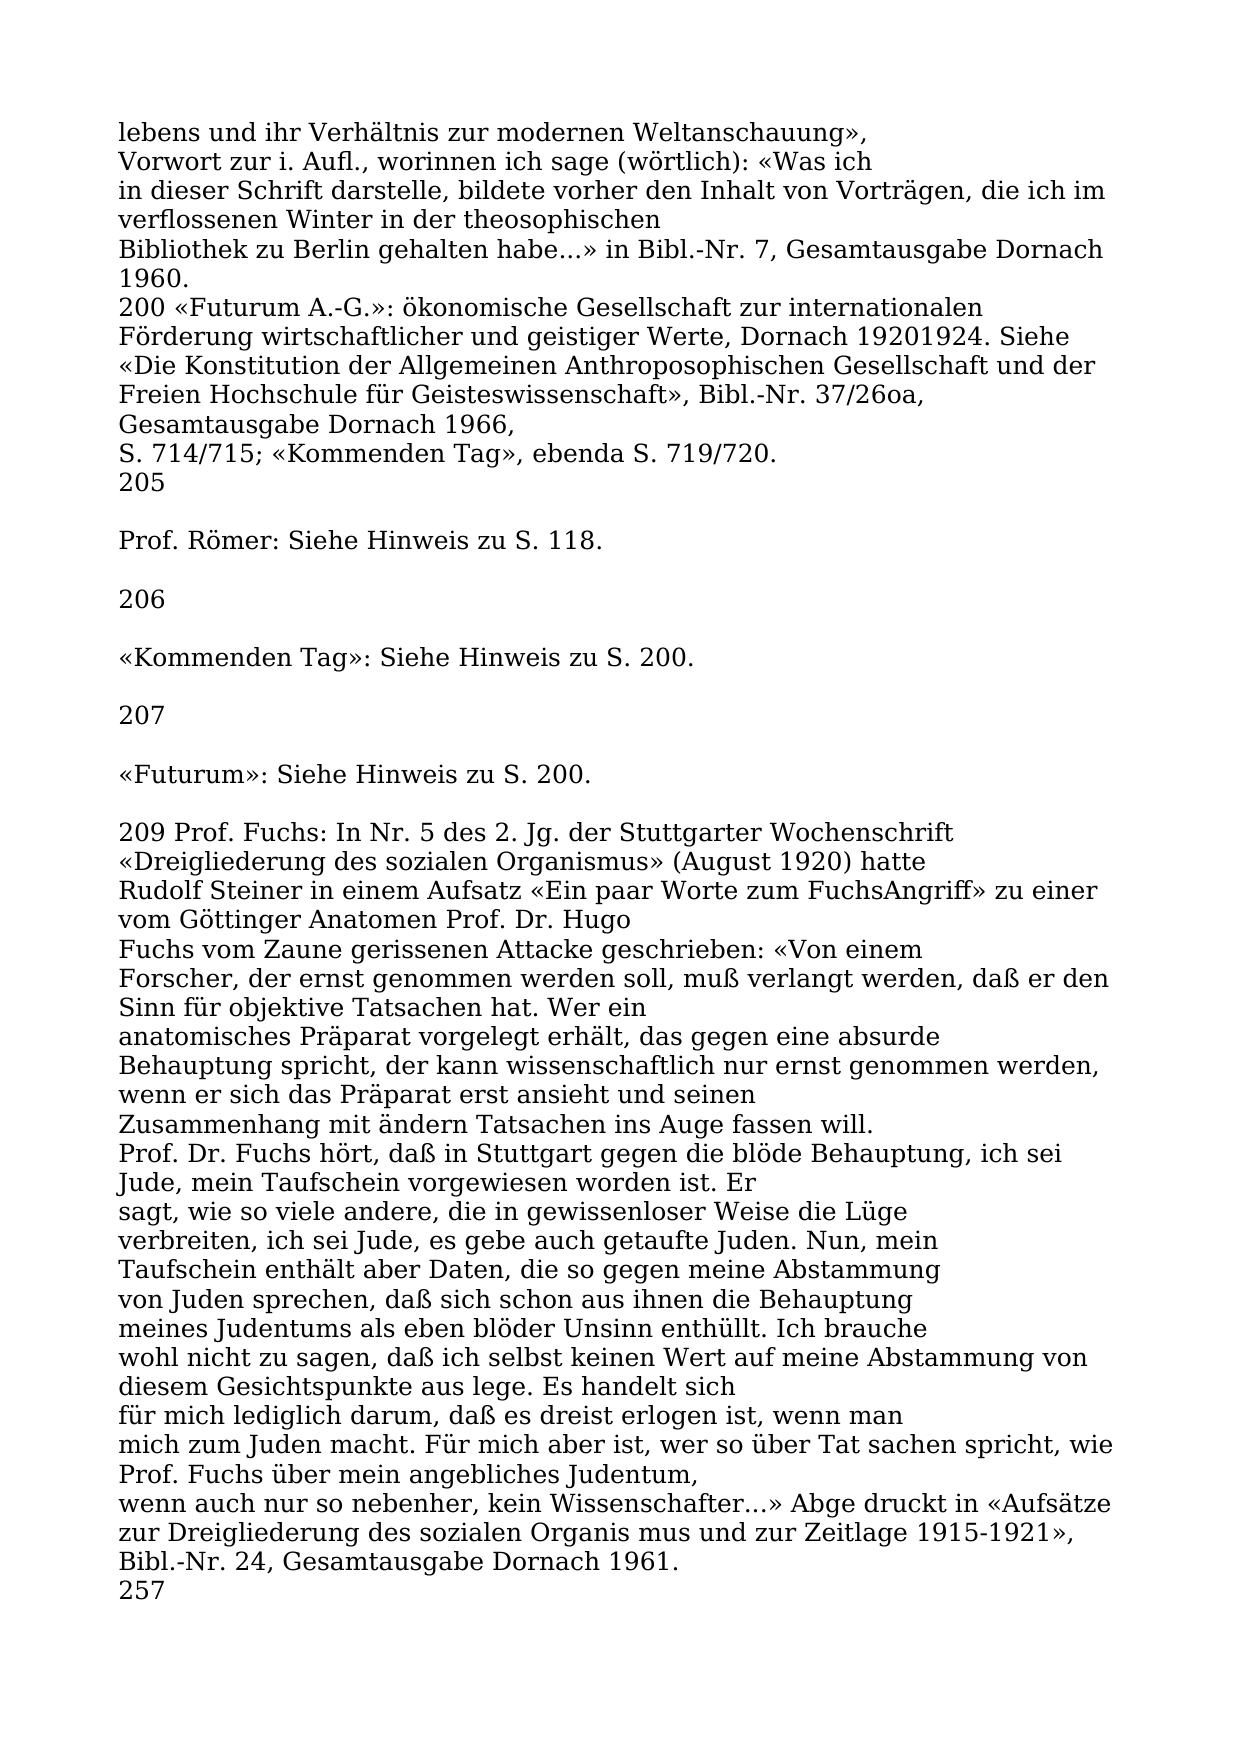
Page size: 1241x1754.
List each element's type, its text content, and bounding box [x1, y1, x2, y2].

text verbreiten, ich sei Jude, es gebe auch getaufte Juden. Nun, mein [118, 1226, 1122, 1256]
text von Juden sprechen, daß sich schon aus ihnen die Behauptung [118, 1285, 1122, 1314]
text Forscher, der ernst genommen werden soll, muß verlangt werden, daß er den Sinn für objektive Tatsachen hat. Wer ein [118, 964, 1122, 1022]
text Prof. Dr. Fuchs hört, daß in Stuttgart gegen die blöde Behauptung, ich sei Jude, mein Taufschein vorgewiesen worden ist. Er [118, 1139, 1122, 1197]
text «Dreigliederung des sozialen Organismus» (August 1920) hatte [118, 847, 1122, 876]
text Zusammenhang mit ändern Tatsachen ins Auge fassen will. [118, 1110, 1122, 1139]
text S. 714/715; «Kommenden Tag», ebenda S. 719/720. [118, 439, 1122, 468]
text Fuchs vom Zaune gerissenen Attacke geschrieben: «Von einem [118, 935, 1122, 964]
text meines Judentums als eben blöder Unsinn enthüllt. Ich brauche [118, 1314, 1122, 1343]
text «Futurum»: Siehe Hinweis zu S. 200. [118, 760, 1122, 789]
text Behauptung spricht, der kann wissenschaftlich nur ernst genommen werden, wenn er sich das Präparat erst ansieht und seinen [118, 1051, 1122, 1110]
text anatomisches Präparat vorgelegt erhält, das gegen eine absurde [118, 1022, 1122, 1051]
text Rudolf Steiner in einem Aufsatz «Ein paar Worte zum FuchsAngriff» zu einer vom Göttinger Anatomen Prof. Dr. Hugo [118, 876, 1122, 935]
text 205 [118, 468, 1122, 497]
text 206 [118, 585, 1122, 614]
text für mich lediglich darum, daß es dreist erlogen ist, wenn man [118, 1401, 1122, 1431]
text Förderung wirtschaftlicher und geistiger Werte, Dornach 19201924. Siehe «Die Konstitution der Allgemeinen Anthroposophischen Gesellschaft und der Freien Hochschule für Geisteswissenschaft», Bibl.-Nr. 37/26oa, Gesamtausgabe Dornach 1966, [118, 322, 1122, 439]
text 209 Prof. Fuchs: In Nr. 5 des 2. Jg. der Stuttgarter Wochenschrift [118, 818, 1122, 847]
text mich zum Juden macht. Für mich aber ist, wer so über Tat sachen spricht, wie Prof. Fuchs über mein angebliches Judentum, [118, 1431, 1122, 1489]
text Prof. Römer: Siehe Hinweis zu S. 118. [118, 526, 1122, 556]
text wohl nicht zu sagen, daß ich selbst keinen Wert auf meine Abstammung von diesem Gesichtspunkte aus lege. Es handelt sich [118, 1343, 1122, 1401]
text Taufschein enthält aber Daten, die so gegen meine Abstammung [118, 1256, 1122, 1285]
text sagt, wie so viele andere, die in gewissenloser Weise die Lüge [118, 1197, 1122, 1226]
text wenn auch nur so nebenher, kein Wissenschafter...» Abge druckt in «Aufsätze zur Dreigliederung des sozialen Organis mus und zur Zeitlage 1915-1921», Bibl.-Nr. 24, Gesamtausgabe Dornach 1961. [118, 1489, 1122, 1576]
text «Kommenden Tag»: Siehe Hinweis zu S. 200. [118, 643, 1122, 672]
text lebens und ihr Verhältnis zur modernen Weltanschauung», [118, 118, 1122, 147]
text 207 [118, 701, 1122, 731]
text in dieser Schrift darstelle, bildete vorher den Inhalt von Vorträgen, die ich im verflossenen Winter in der theosophischen [118, 176, 1122, 235]
text 257 [118, 1576, 1122, 1606]
text 200 «Futurum A.-G.»: ökonomische Gesellschaft zur internationalen [118, 293, 1122, 322]
text Vorwort zur i. Aufl., worinnen ich sage (wörtlich): «Was ich [118, 147, 1122, 176]
text Bibliothek zu Berlin gehalten habe...» in Bibl.-Nr. 7, Gesamtausgabe Dornach 1960. [118, 235, 1122, 293]
